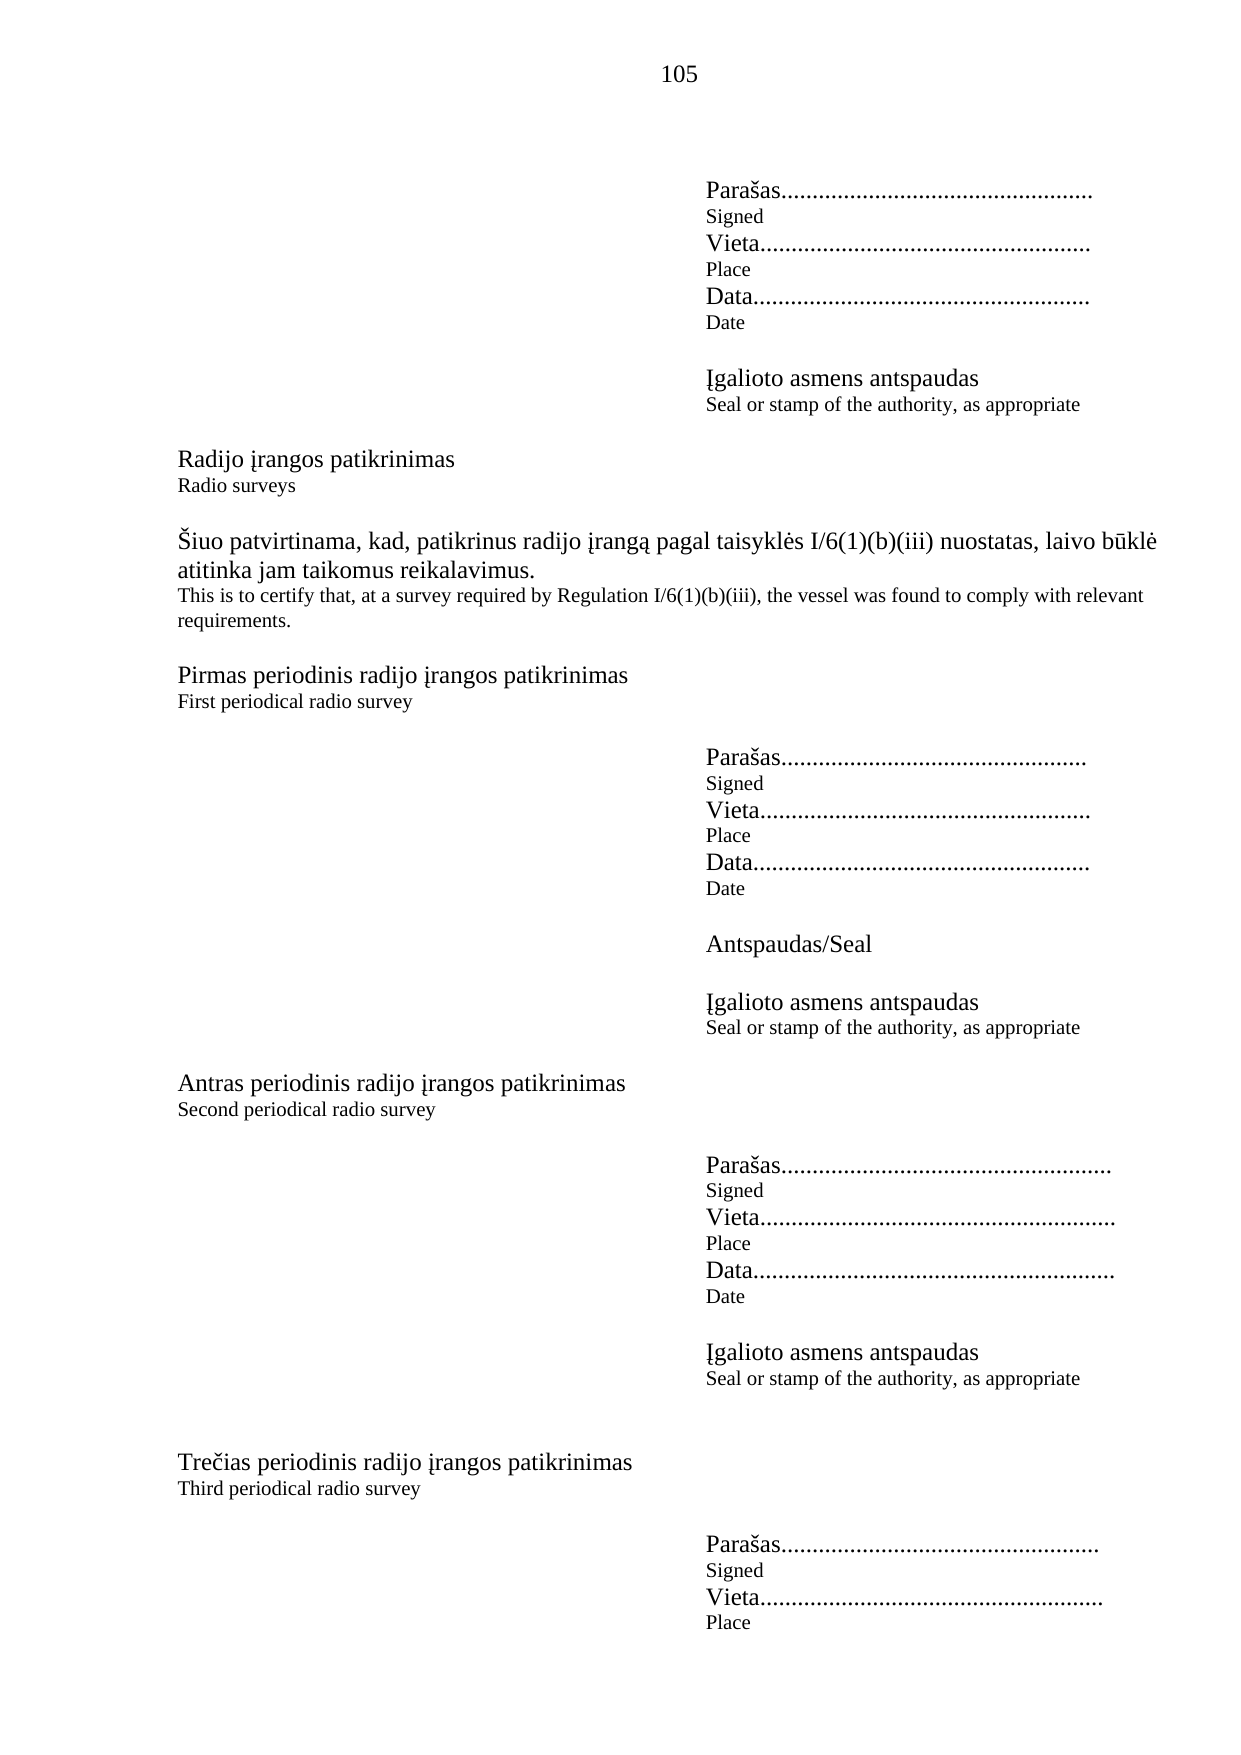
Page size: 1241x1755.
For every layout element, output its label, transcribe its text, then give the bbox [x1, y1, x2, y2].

text Signed [177, 1557, 1181, 1582]
text Radio surveys [177, 473, 1181, 497]
text Seal or stamp of the authority, as appropriate [177, 392, 1181, 416]
text This is to certify that, at a survey required by Regulation I/6(1)(b)(iii), the vessel was found to comply with relevant requirements. [177, 583, 1181, 632]
text Trečias periodinis radijo įrangos patikrinimas [177, 1447, 1181, 1476]
text Parašas..................................................... [177, 1150, 1181, 1178]
text Place [177, 1231, 1181, 1255]
text Parašas................................................. [177, 742, 1181, 771]
text Signed [177, 771, 1181, 795]
text Signed [177, 1178, 1181, 1202]
text Vieta..................................................... [177, 795, 1181, 823]
text Place [177, 823, 1181, 847]
text Šiuo patvirtinama, kad, patikrinus radijo įrangą pagal taisyklės I/6(1)(b)(iii) nuostatas, laivo būklė atitinka jam taikomus reikalavimus. [177, 526, 1181, 583]
text Vieta......................................................... [177, 1202, 1181, 1231]
text Vieta..................................................... [177, 228, 1181, 257]
text Seal or stamp of the authority, as appropriate [177, 1366, 1181, 1390]
text Third periodical radio survey [177, 1476, 1181, 1500]
text Pirmas periodinis radijo įrangos patikrinimas [177, 660, 1181, 689]
text Antras periodinis radijo įrangos patikrinimas [177, 1068, 1181, 1097]
text Seal or stamp of the authority, as appropriate [177, 1015, 1181, 1039]
text Data...................................................... [177, 281, 1181, 310]
text Place [177, 257, 1181, 281]
text Radijo įrangos patikrinimas [177, 444, 1181, 473]
text Antspaudas/Seal [177, 929, 1181, 958]
text Vieta....................................................... [177, 1582, 1181, 1610]
text Signed [177, 204, 1181, 228]
text Date [177, 1284, 1181, 1308]
text Parašas.................................................. [177, 176, 1181, 204]
text Data.......................................................... [177, 1255, 1181, 1284]
text Įgalioto asmens antspaudas [177, 1337, 1181, 1366]
text Data...................................................... [177, 847, 1181, 876]
text Date [177, 310, 1181, 334]
text Second periodical radio survey [177, 1097, 1181, 1121]
text Įgalioto asmens antspaudas [177, 987, 1181, 1015]
text Parašas................................................... [177, 1529, 1181, 1557]
text Place [177, 1610, 1181, 1634]
text Įgalioto asmens antspaudas [177, 363, 1181, 392]
text Date [177, 876, 1181, 900]
text First periodical radio survey [177, 689, 1181, 713]
